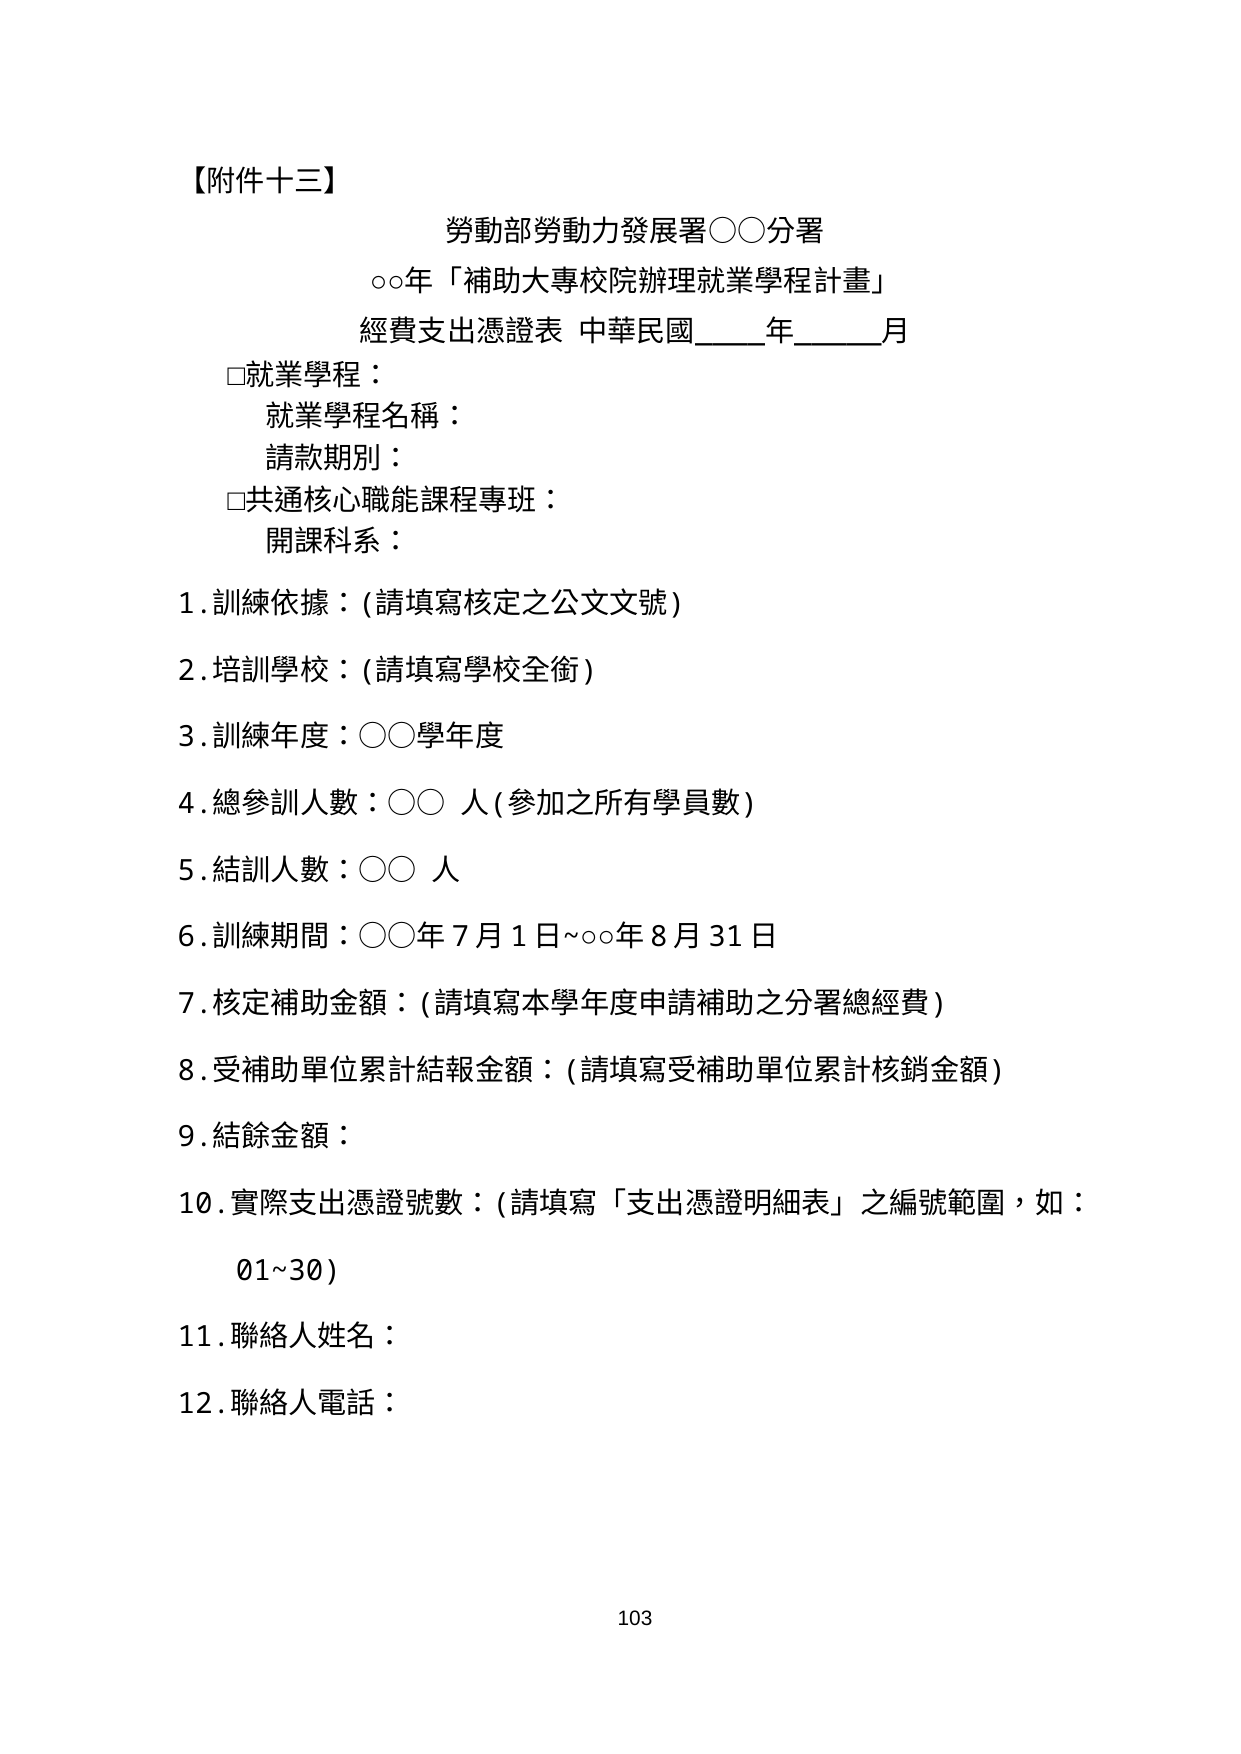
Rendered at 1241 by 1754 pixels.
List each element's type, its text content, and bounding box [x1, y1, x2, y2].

text 開課科系： [265, 518, 1092, 560]
text 請款期別： [265, 435, 1092, 477]
text 【附件十三】 [177, 148, 1157, 202]
text 7.核定補助金額：(請填寫本學年度申請補助之分署總經費) [177, 960, 1092, 1027]
text □共通核心職能課程專班： [227, 477, 1213, 518]
text 5.結訓人數：○○ 人 [177, 827, 1092, 893]
text 1.訓練依據：(請填寫核定之公文文號) [177, 560, 1092, 627]
text 3.訓練年度：○○學年度 [177, 693, 1092, 760]
text 8.受補助單位累計結報金額：(請填寫受補助單位累計核銷金額) [177, 1027, 1092, 1093]
text □就業學程： [227, 352, 1213, 393]
text 10.實際支出憑證號數：(請填寫「支出憑證明細表」之編號範圍，如：01~30) [177, 1160, 1092, 1293]
text 經費支出憑證表 中華民國____年_____月 [177, 302, 1092, 352]
text 11.聯絡人姓名： [177, 1293, 1092, 1360]
text 12.聯絡人電話： [177, 1360, 1092, 1427]
text 4.總參訓人數：○○ 人(參加之所有學員數) [177, 760, 1092, 827]
text 就業學程名稱： [265, 393, 1092, 435]
text 2.培訓學校：(請填寫學校全銜) [177, 627, 1092, 693]
text ○○年「補助大專校院辦理就業學程計畫」 [177, 252, 1092, 302]
text 6.訓練期間：○○年7月1日~○○年8月31日 [177, 893, 1092, 960]
text 9.結餘金額： [177, 1093, 1092, 1160]
text 勞動部勞動力發展署○○分署 [177, 202, 1092, 252]
